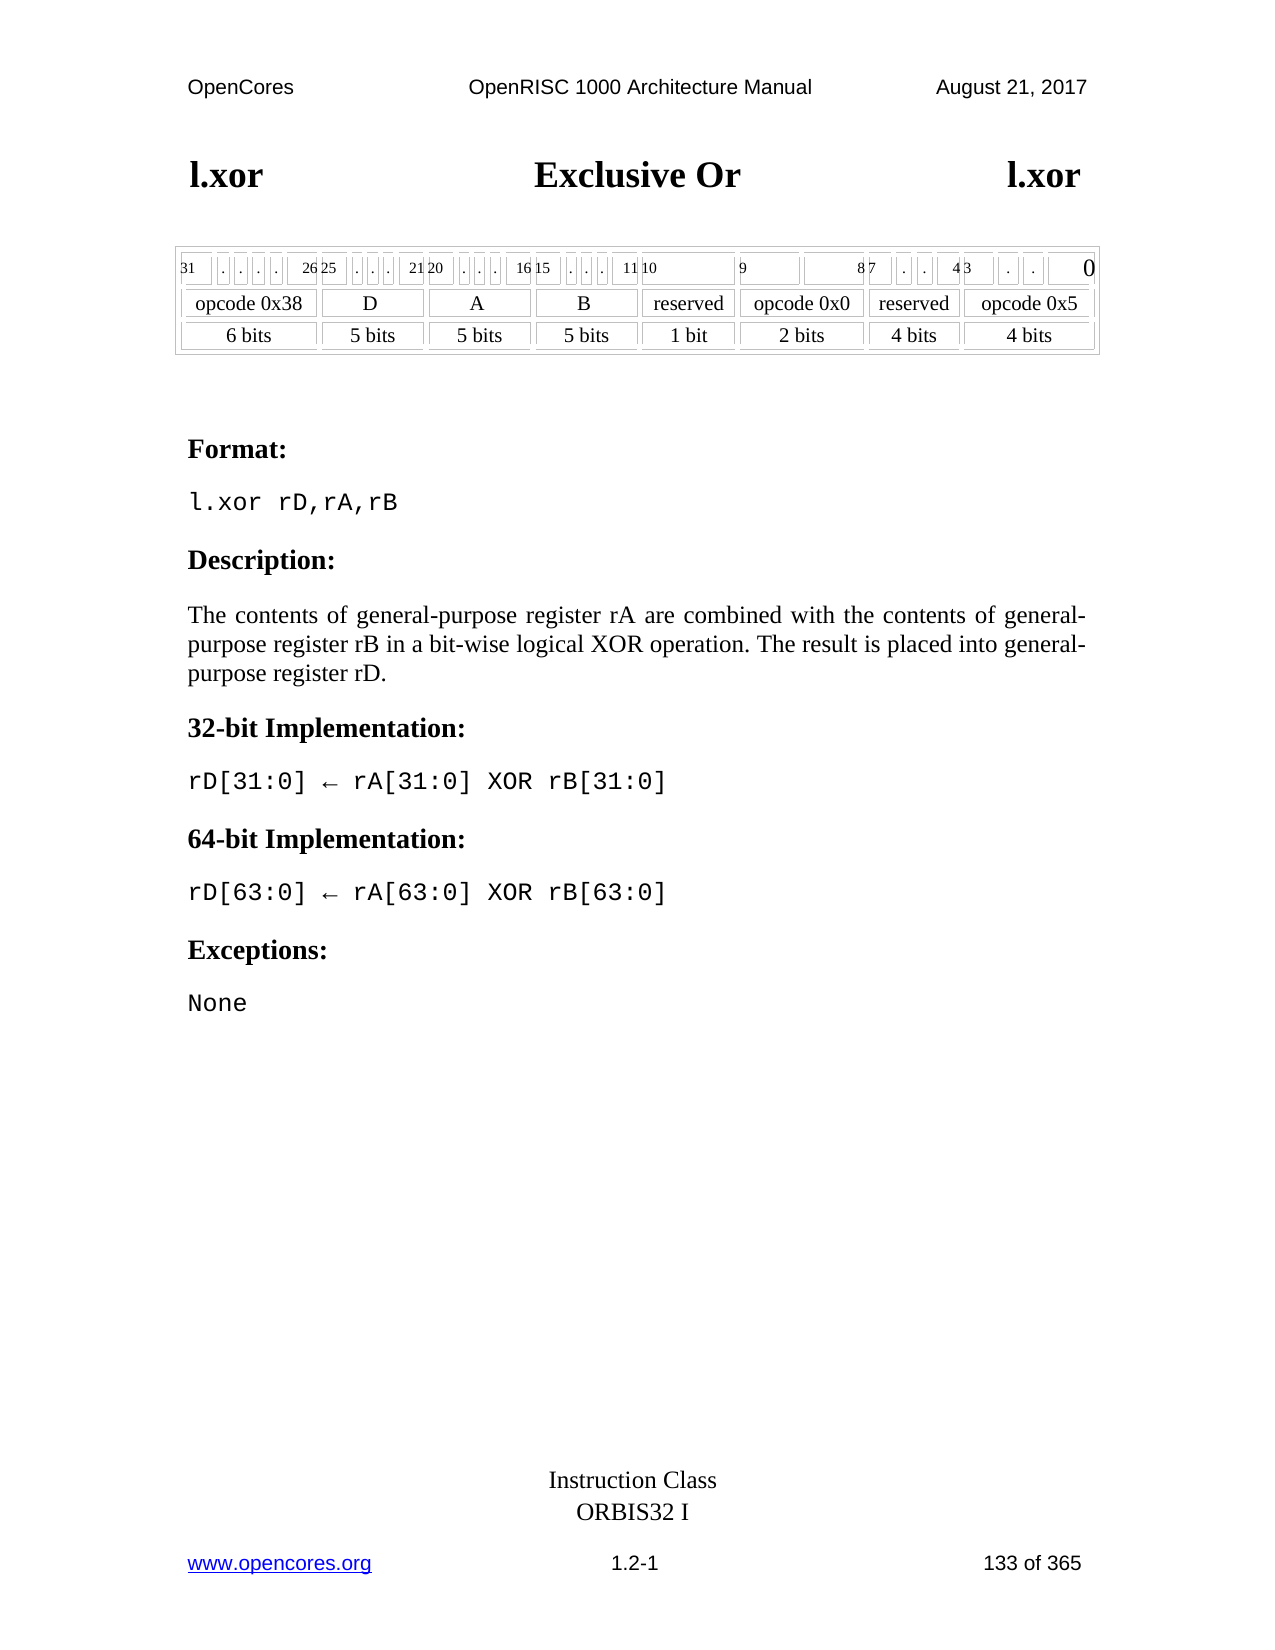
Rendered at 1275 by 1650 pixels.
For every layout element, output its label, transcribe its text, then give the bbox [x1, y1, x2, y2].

text Exceptions: [187, 933, 1087, 965]
text l.xor rD,rA,rB [187, 489, 1087, 518]
text Format: [187, 432, 1087, 464]
text The contents of general-purpose register rA are combined with the contents of general-purpose register rB in a bit-wise logical XOR operation. The result is placed into general-purpose register rD. [187, 600, 1087, 687]
text None [187, 990, 1087, 1019]
text 64-bit Implementation: [187, 822, 1087, 855]
text Description: [187, 543, 1087, 575]
text 32-bit Implementation: [187, 712, 1087, 744]
text rD[63:0] ← rA[63:0] XOR rB[63:0] [187, 880, 1087, 908]
text rD[31:0] ← rA[31:0] XOR rB[31:0] [187, 769, 1087, 797]
